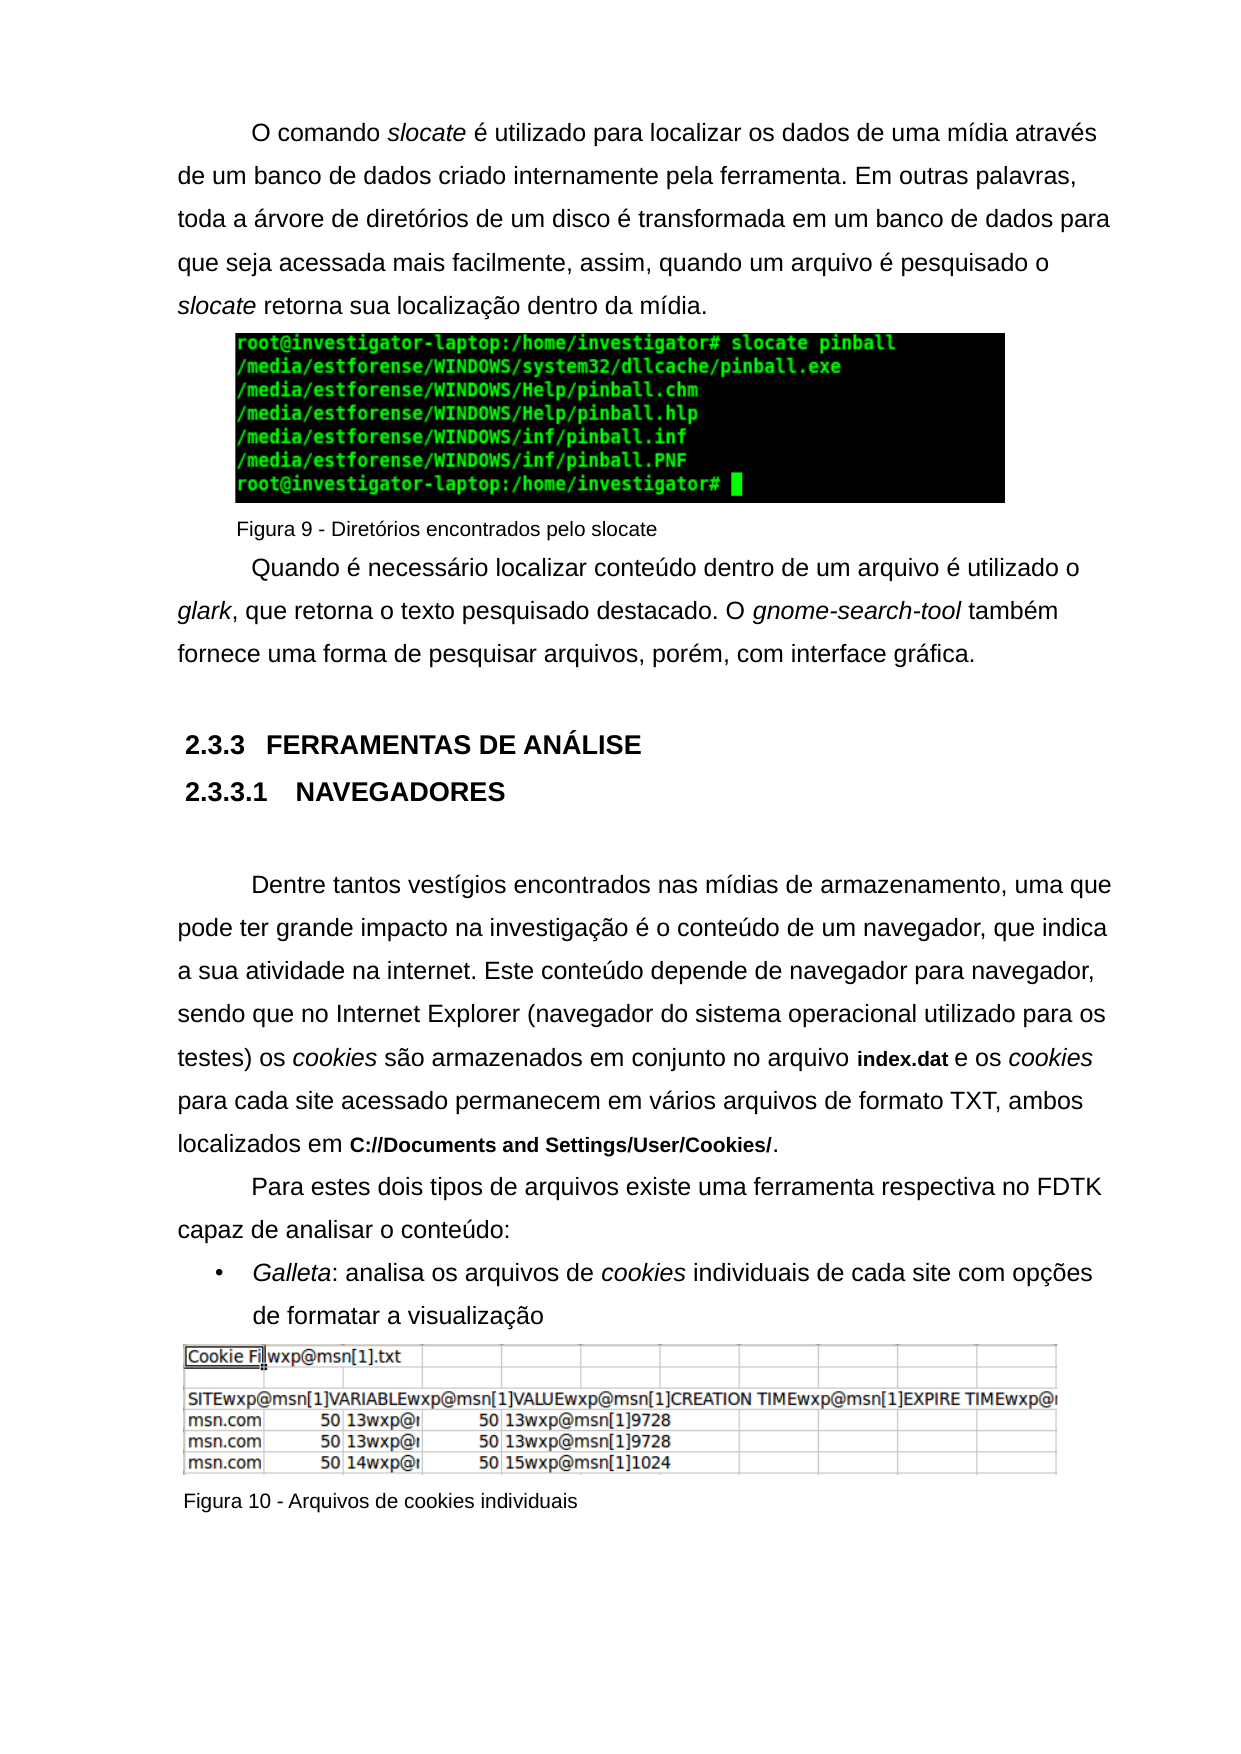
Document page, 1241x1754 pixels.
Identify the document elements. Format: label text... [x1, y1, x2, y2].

text Dentre tantos vestígios encontrados nas mídias de armazenamento, uma que pode ter grande impacto na investigação é o conteúdo de um navegador, que indica a sua atividade na internet. Este conteúdo depende de navegador para navegador, sendo que no Internet Explorer (navegador do sistema operacional utilizado para os testes) os cookies são armazenados em conjunto no arquivo index.dat e os cookies para cada site acessado permanecem em vários arquivos de formato TXT, ambos localizados em C://Documents and Settings/User/Cookies/. [177, 870, 1122, 1157]
text Quando é necessário localizar conteúdo dentro de um arquivo é utilizado o glark, que retorna o texto pesquisado destacado. O gnome-search-tool também fornece uma forma de pesquisar arquivos, porém, com interface gráfica. [177, 553, 1122, 668]
text Para estes dois tipos de arquivos existe uma ferramenta respectiva no FDTK capaz de analisar o conteúdo: [177, 1172, 1122, 1244]
text Figura 10 - Arquivos de cookies individuais [177, 1489, 1122, 1513]
list NAVEGADORES [177, 776, 1122, 807]
text O comando slocate é utilizado para localizar os dados de uma mídia através de um banco de dados criado internamente pela ferramenta. Em outras palavras, toda a árvore de diretórios de um disco é transformada em um banco de dados para que seja acessada mais facilmente, assim, quando um arquivo é pesquisado o slocate retorna sua localização dentro da mídia. [177, 118, 1122, 319]
list FERRAMENTAS DE ANÁLISE [177, 729, 1122, 761]
picture [183, 1344, 1058, 1475]
list Galleta: analisa os arquivos de cookies individuais de cada site com opções de formatar a visualização [215, 1258, 1122, 1330]
text Figura 9 - Diretórios encontrados pelo slocate [177, 517, 1122, 541]
picture [235, 333, 1005, 503]
